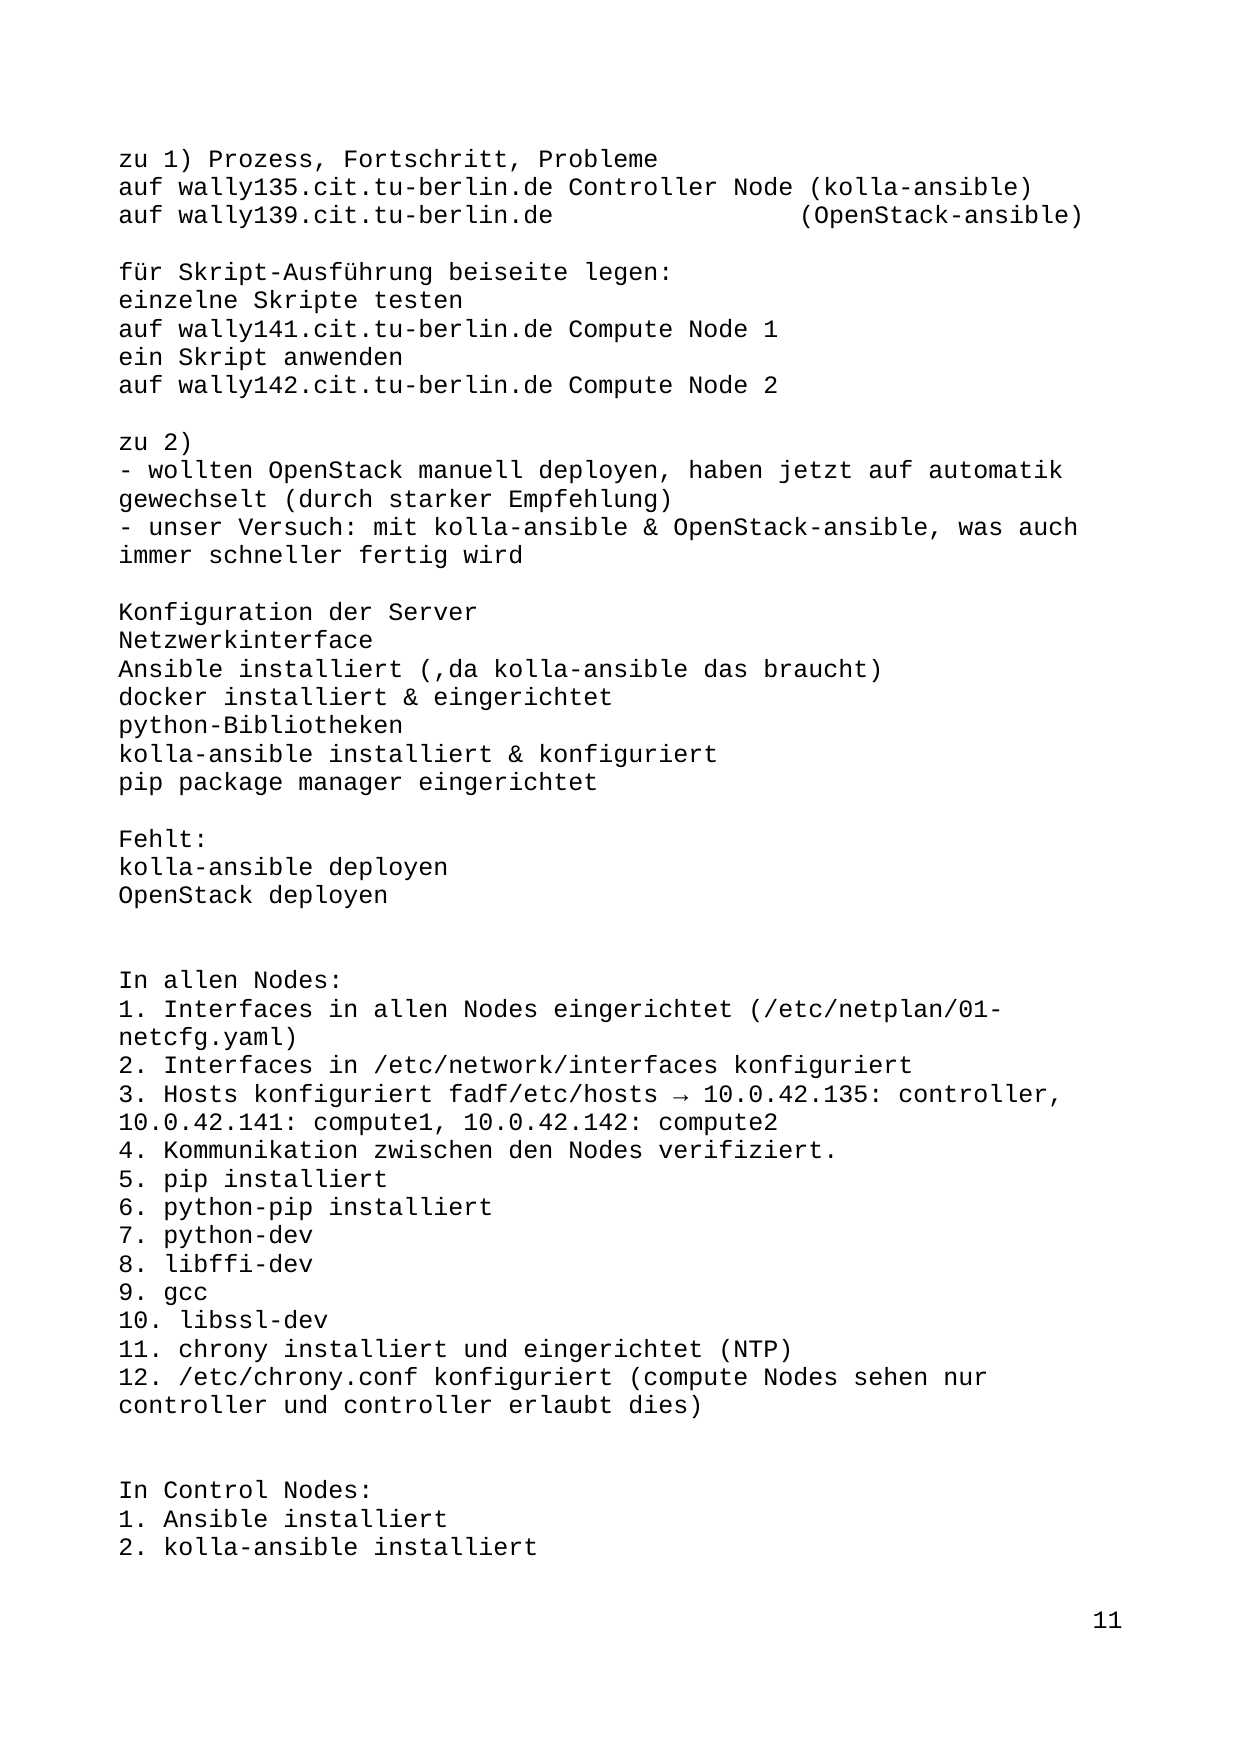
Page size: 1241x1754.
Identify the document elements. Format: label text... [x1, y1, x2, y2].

text zu 1) Prozess, Fortschritt, Probleme [118, 146, 1122, 175]
text auf wally142.cit.tu-berlin.de Compute Node 2 [118, 373, 1122, 401]
text 10. libssl-dev [118, 1308, 1122, 1336]
text Konfiguration der Server [118, 600, 1122, 628]
text In Control Nodes: [118, 1478, 1122, 1506]
text - wollten OpenStack manuell deployen, haben jetzt auf automatik gewechselt (durch starker Empfehlung) [118, 458, 1122, 515]
text zu 2) [118, 430, 1122, 458]
text für Skript-Ausführung beiseite legen: [118, 260, 1122, 288]
text auf wally139.cit.tu-berlin.de (OpenStack-ansible) [118, 203, 1122, 231]
text auf wally135.cit.tu-berlin.de Controller Node (kolla-ansible) [118, 175, 1122, 203]
text 1. Interfaces in allen Nodes eingerichtet (/etc/netplan/01-netcfg.yaml) [118, 996, 1122, 1053]
text ein Skript anwenden [118, 345, 1122, 373]
text einzelne Skripte testen [118, 288, 1122, 316]
text 4. Kommunikation zwischen den Nodes verifiziert. [118, 1138, 1122, 1166]
text 2. kolla-ansible installiert [118, 1535, 1122, 1563]
text 12. /etc/chrony.conf konfiguriert (compute Nodes sehen nur controller und controller erlaubt dies) [118, 1365, 1122, 1421]
text docker installiert & eingerichtet [118, 685, 1122, 713]
text Ansible installiert (,da kolla-ansible das braucht) [118, 656, 1122, 685]
text 2. Interfaces in /etc/network/interfaces konfiguriert [118, 1053, 1122, 1081]
text 1. Ansible installiert [118, 1506, 1122, 1535]
text kolla-ansible deployen [118, 855, 1122, 883]
text In allen Nodes: [118, 968, 1122, 996]
text 9. gcc [118, 1280, 1122, 1308]
text 8. libffi-dev [118, 1251, 1122, 1280]
text Netzwerkinterface [118, 628, 1122, 656]
text 7. python-dev [118, 1223, 1122, 1251]
text 3. Hosts konfiguriert fadf/etc/hosts → 10.0.42.135: controller, 10.0.42.141: compute1, 10.0.42.142: compute2 [118, 1081, 1122, 1138]
text 5. pip installiert [118, 1166, 1122, 1195]
text 11. chrony installiert und eingerichtet (NTP) [118, 1336, 1122, 1365]
text kolla-ansible installiert & konfiguriert [118, 741, 1122, 770]
text 6. python-pip installiert [118, 1195, 1122, 1223]
text - unser Versuch: mit kolla-ansible & OpenStack-ansible, was auch immer schneller fertig wird [118, 515, 1122, 571]
text Fehlt: [118, 826, 1122, 855]
text pip package manager eingerichtet [118, 770, 1122, 798]
text auf wally141.cit.tu-berlin.de Compute Node 1 [118, 316, 1122, 345]
text OpenStack deployen [118, 883, 1122, 911]
text python-Bibliotheken [118, 713, 1122, 741]
